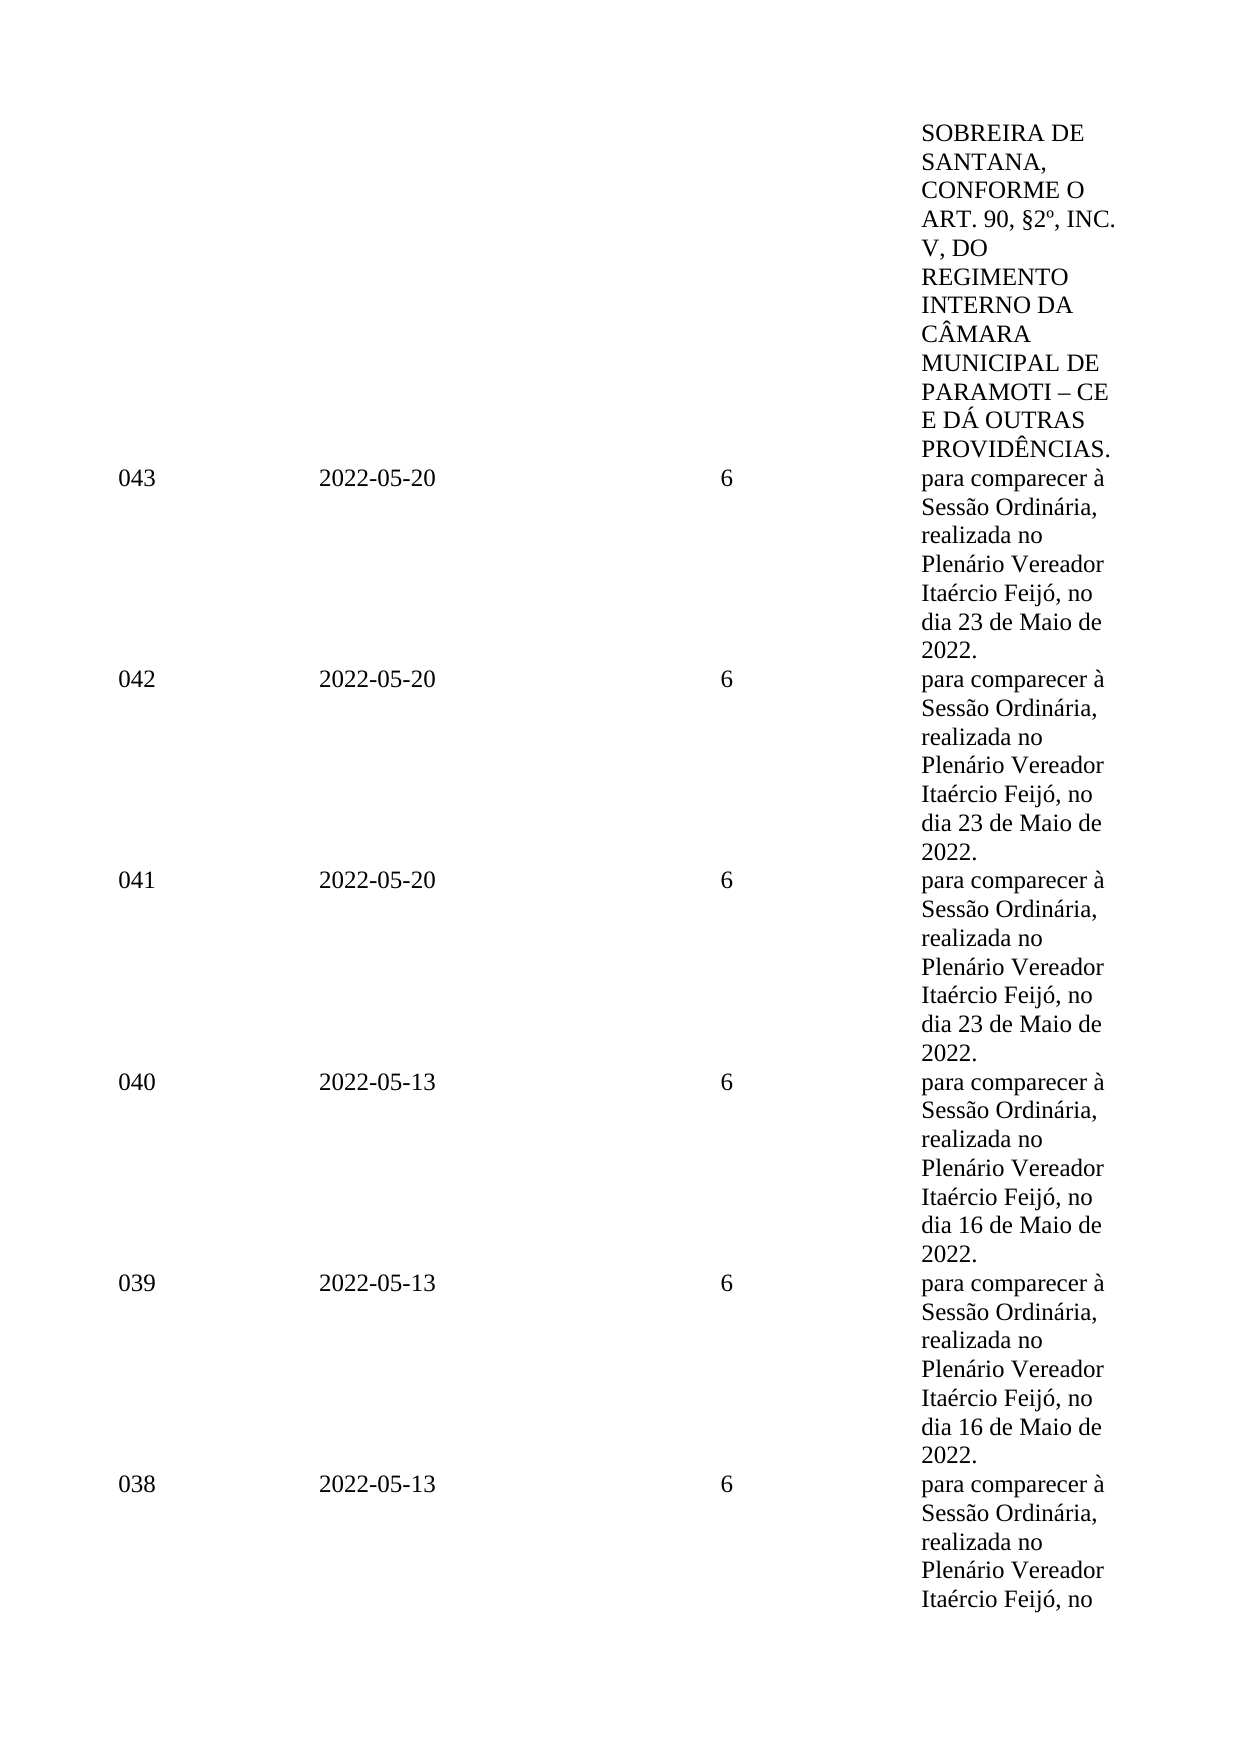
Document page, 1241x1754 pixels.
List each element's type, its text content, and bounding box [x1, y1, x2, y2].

table_cell para comparecer à Sessão Ordinária, realizada no Plenário Vereador Itaércio Feijó, no dia 23 de Maio de 2022. [921, 664, 1122, 866]
table_cell 6 [720, 1067, 921, 1268]
table_cell 2022-05-20 [319, 463, 519, 664]
table_cell 038 [118, 1469, 319, 1613]
table_cell 2022-05-13 [319, 1067, 519, 1268]
table_cell 042 [118, 664, 319, 866]
table_cell [520, 118, 720, 463]
table_cell 6 [720, 463, 921, 664]
table_cell 041 [118, 866, 319, 1067]
table_cell [520, 664, 720, 866]
table_cell [720, 118, 921, 463]
table_cell para comparecer à Sessão Ordinária, realizada no Plenário Vereador Itaércio Feijó, no dia 16 de Maio de 2022. [921, 1268, 1122, 1469]
table_cell 2022-05-13 [319, 1268, 519, 1469]
table_cell 043 [118, 463, 319, 664]
table_cell para comparecer à Sessão Ordinária, realizada no Plenário Vereador Itaércio Feijó, no dia 23 de Maio de 2022. [921, 866, 1122, 1067]
table_cell [520, 1268, 720, 1469]
table_cell [520, 1469, 720, 1613]
table_cell 6 [720, 1469, 921, 1613]
table_cell 039 [118, 1268, 319, 1469]
table_cell [520, 1067, 720, 1268]
table_cell para comparecer à Sessão Ordinária, realizada no Plenário Vereador Itaércio Feijó, no dia 23 de Maio de 2022. [921, 463, 1122, 664]
table_cell 040 [118, 1067, 319, 1268]
table_cell para comparecer à Sessão Ordinária, realizada no Plenário Vereador Itaércio Feijó, no dia 16 de Maio de 2022. [921, 1067, 1122, 1268]
table_cell [520, 463, 720, 664]
table_cell SOBREIRA DE SANTANA, CONFORME O ART. 90, §2º, INC. V, DO REGIMENTO INTERNO DA CÂMARA MUNICIPAL DE PARAMOTI – CE E DÁ OUTRAS PROVIDÊNCIAS. [921, 118, 1122, 463]
table_cell 2022-05-20 [319, 664, 519, 866]
table_cell [520, 866, 720, 1067]
table_cell 6 [720, 1268, 921, 1469]
table_cell para comparecer à Sessão Ordinária, realizada no Plenário Vereador Itaércio Feijó, no [921, 1469, 1122, 1613]
table_cell 2022-05-13 [319, 1469, 519, 1613]
table_cell 6 [720, 664, 921, 866]
table_cell [118, 118, 319, 463]
table_cell 2022-05-20 [319, 866, 519, 1067]
table_cell [319, 118, 519, 463]
table_cell 6 [720, 866, 921, 1067]
